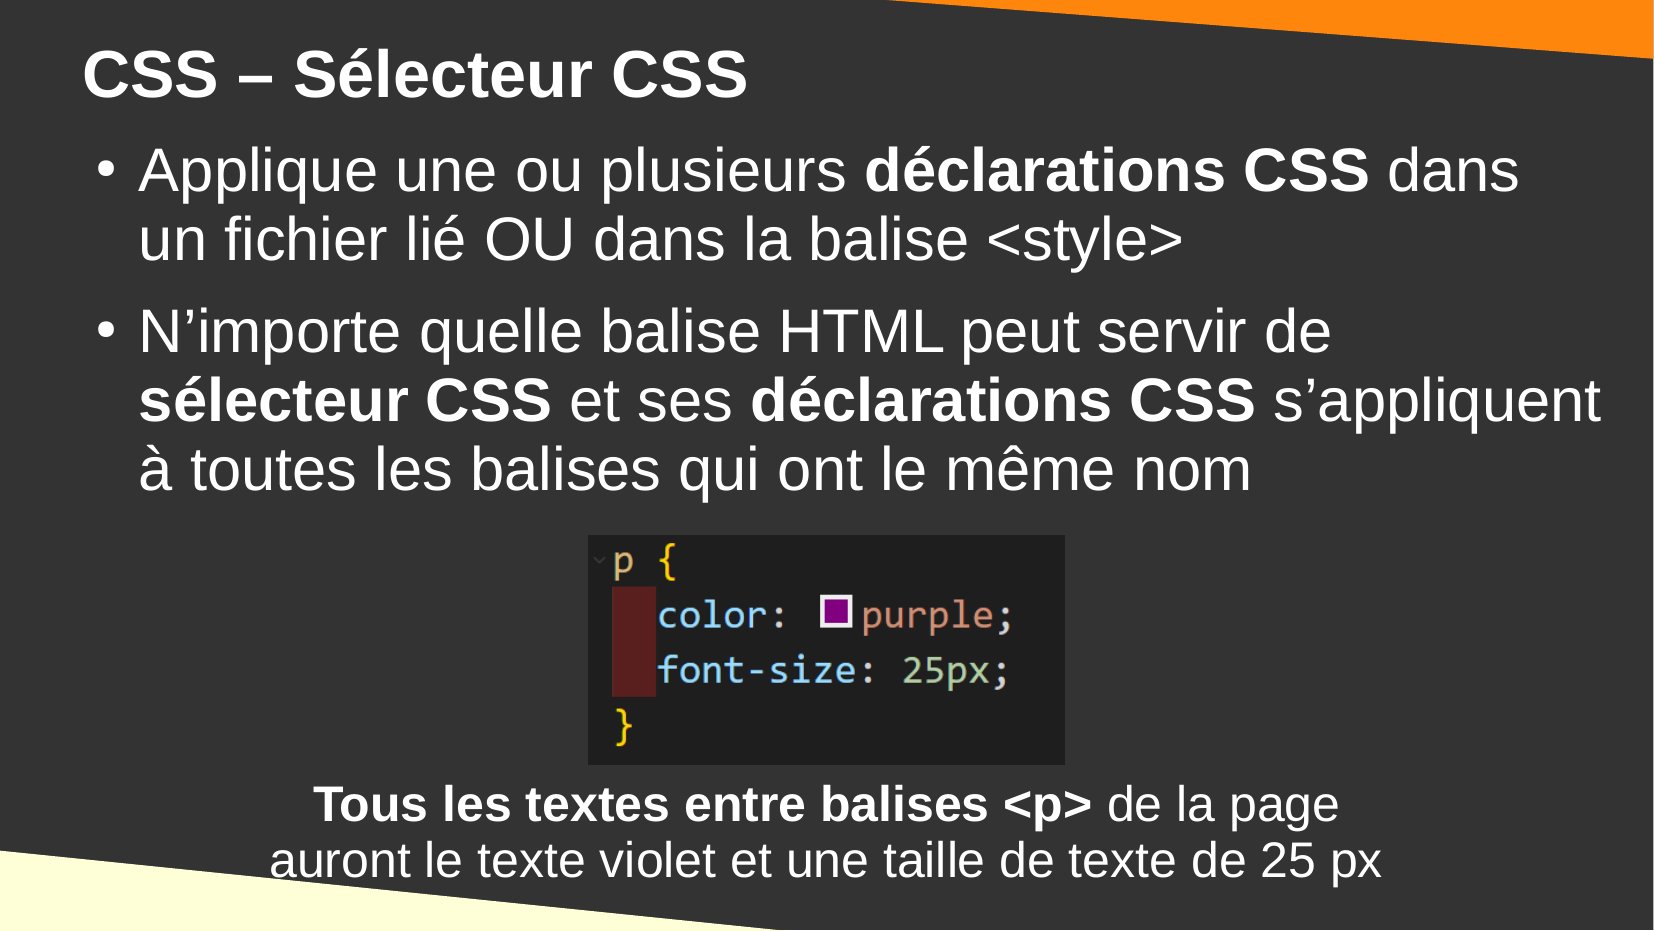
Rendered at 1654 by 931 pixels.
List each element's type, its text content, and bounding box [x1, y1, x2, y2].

title Tous les textes entre balises <p> de la page auront le texte violet et une taille de texte de 25 px [240, 776, 1413, 931]
text_box [0, 850, 788, 931]
title CSS – Sélecteur CSS [82, 37, 1571, 114]
text_box [886, 0, 1654, 59]
picture [588, 535, 1065, 765]
list Applique une ou plusieurs déclarations CSS dans un fichier lié OU dans la balise <style> N’importe quelle balise HTML peut servir de sélecteur CSS et ses déclarations CSS s’appliquent à toutes les balises qui ont le même nom [80, 135, 1605, 552]
